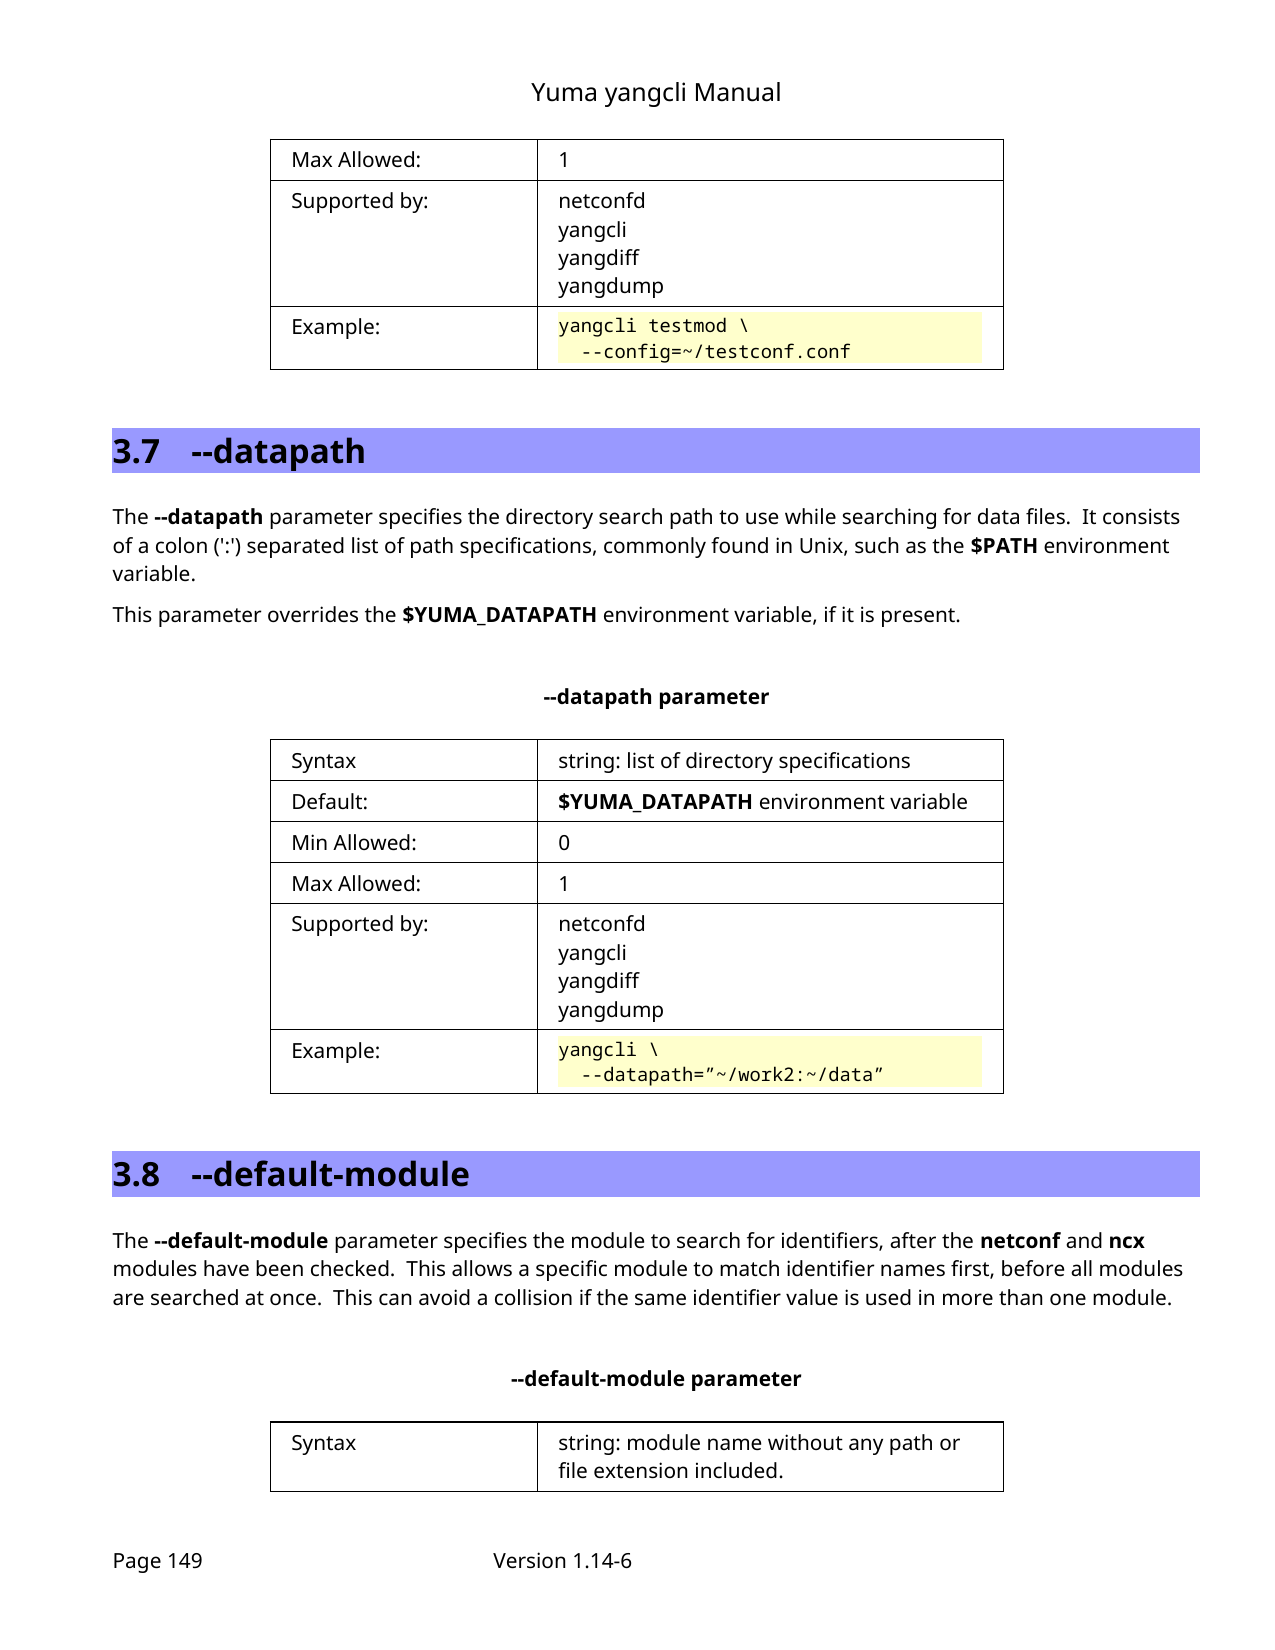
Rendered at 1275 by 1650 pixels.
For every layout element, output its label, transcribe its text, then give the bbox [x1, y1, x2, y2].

table_cell 0 [538, 822, 1003, 862]
table_cell Example: [271, 1030, 537, 1093]
subtitle --default-module parameter [127, 1364, 1185, 1393]
table_cell Supported by: [271, 181, 537, 306]
table_cell 1 [538, 140, 1003, 179]
table_cell Default: [271, 781, 537, 821]
table_cell 1 [538, 863, 1003, 903]
table_cell yangcli testmod \ --config=~/testconf.conf [538, 307, 1003, 369]
table_cell Max Allowed: [271, 140, 537, 179]
table_cell Example: [271, 307, 537, 369]
table_cell $YUMA_DATAPATH environment variable [538, 781, 1003, 821]
subtitle --datapath [112, 428, 1200, 473]
table_header Syntax [271, 740, 537, 780]
table_cell yangcli \ --datapath=”~/work2:~/data” [538, 1030, 1003, 1093]
text The --default-module parameter specifies the module to search for identifiers, after the netconf and ncx modules have been checked. This allows a specific module to match identifier names first, before all modules are searched at once. This can avoid a collision if the same identifier value is used in more than one module. [112, 1226, 1200, 1311]
table_cell Max Allowed: [271, 863, 537, 903]
table_header Syntax [271, 1423, 537, 1491]
subtitle --default-module [112, 1151, 1200, 1197]
text This parameter overrides the $YUMA_DATAPATH environment variable, if it is present. [112, 600, 1200, 629]
table_cell netconfd yangcli yangdiff yangdump [538, 904, 1003, 1029]
text The --datapath parameter specifies the directory search path to use while searching for data files. It consists of a colon (':') separated list of path specifications, commonly found in Unix, such as the $PATH environment variable. [112, 502, 1200, 588]
table_cell netconfd yangcli yangdiff yangdump [538, 181, 1003, 306]
table_header string: list of directory specifications [538, 740, 1003, 780]
subtitle --datapath parameter [127, 682, 1185, 711]
table_cell Min Allowed: [271, 822, 537, 862]
table_header string: module name without any path or file extension included. [538, 1423, 1003, 1491]
table_cell Supported by: [271, 904, 537, 1029]
